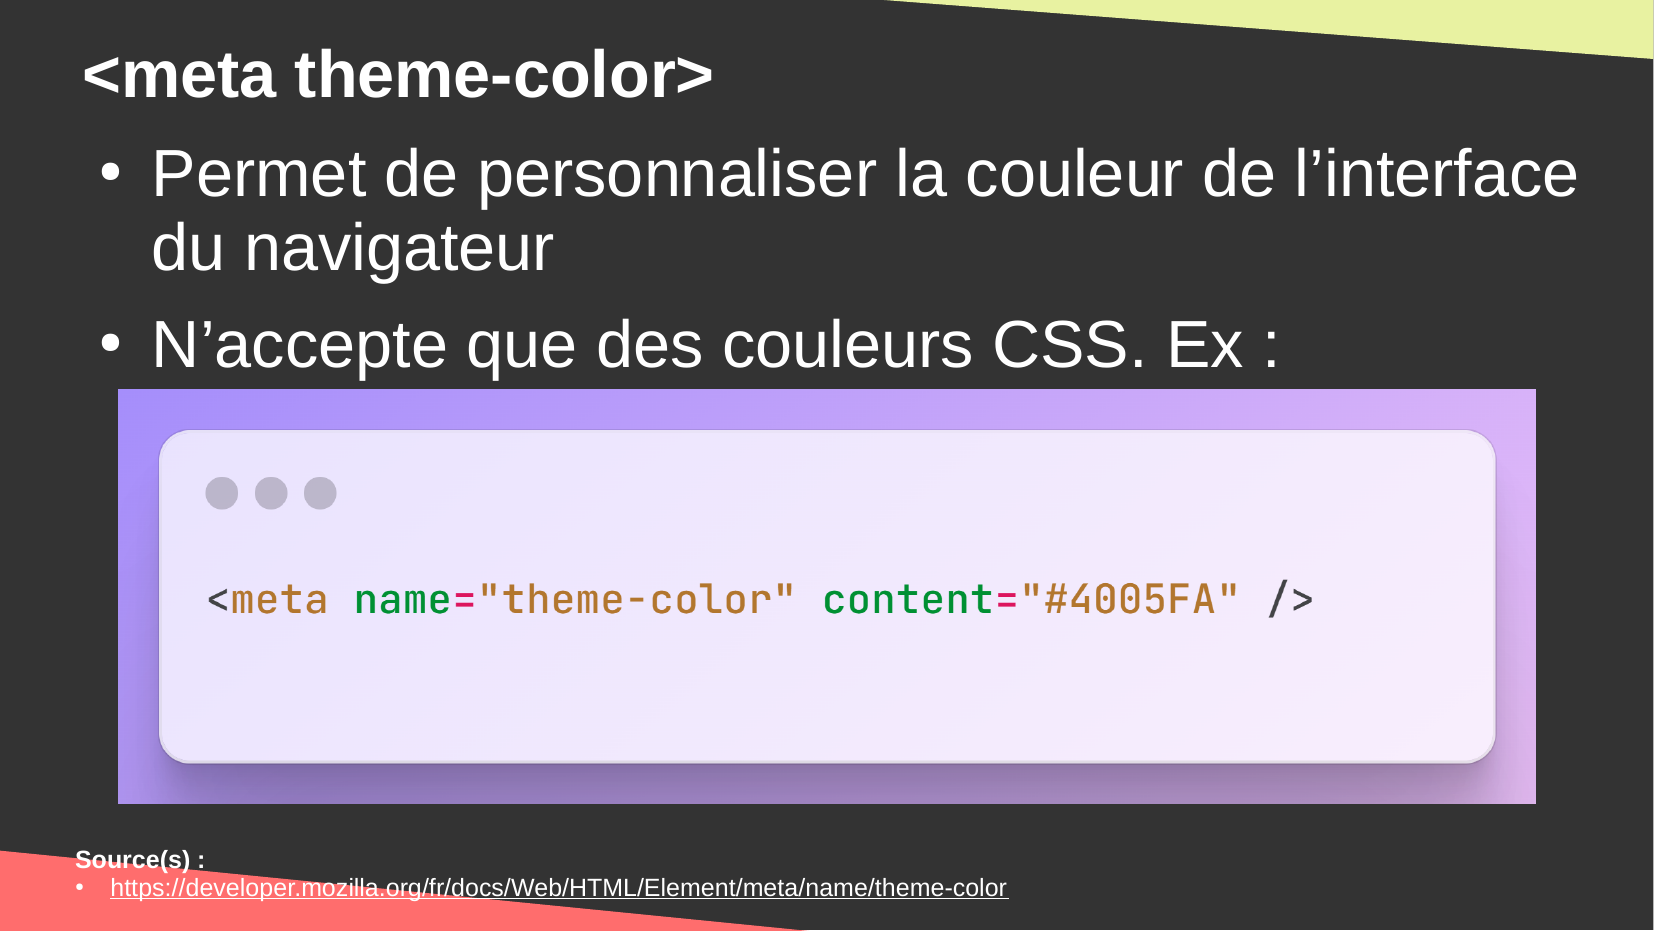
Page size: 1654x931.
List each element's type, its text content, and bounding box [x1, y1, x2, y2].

text_box Source(s) : https://developer.mozilla.org/fr/docs/Web/HTML/Element/meta/name/theme-color [60, 838, 1546, 922]
text_box [0, 850, 810, 931]
text_box [884, 0, 1654, 60]
title [82, 37, 1276, 122]
picture [118, 389, 1536, 804]
list Permet de personnaliser la couleur de l’interface du navigateur N’accepte que des couleurs CSS. Ex : [80, 135, 1605, 390]
